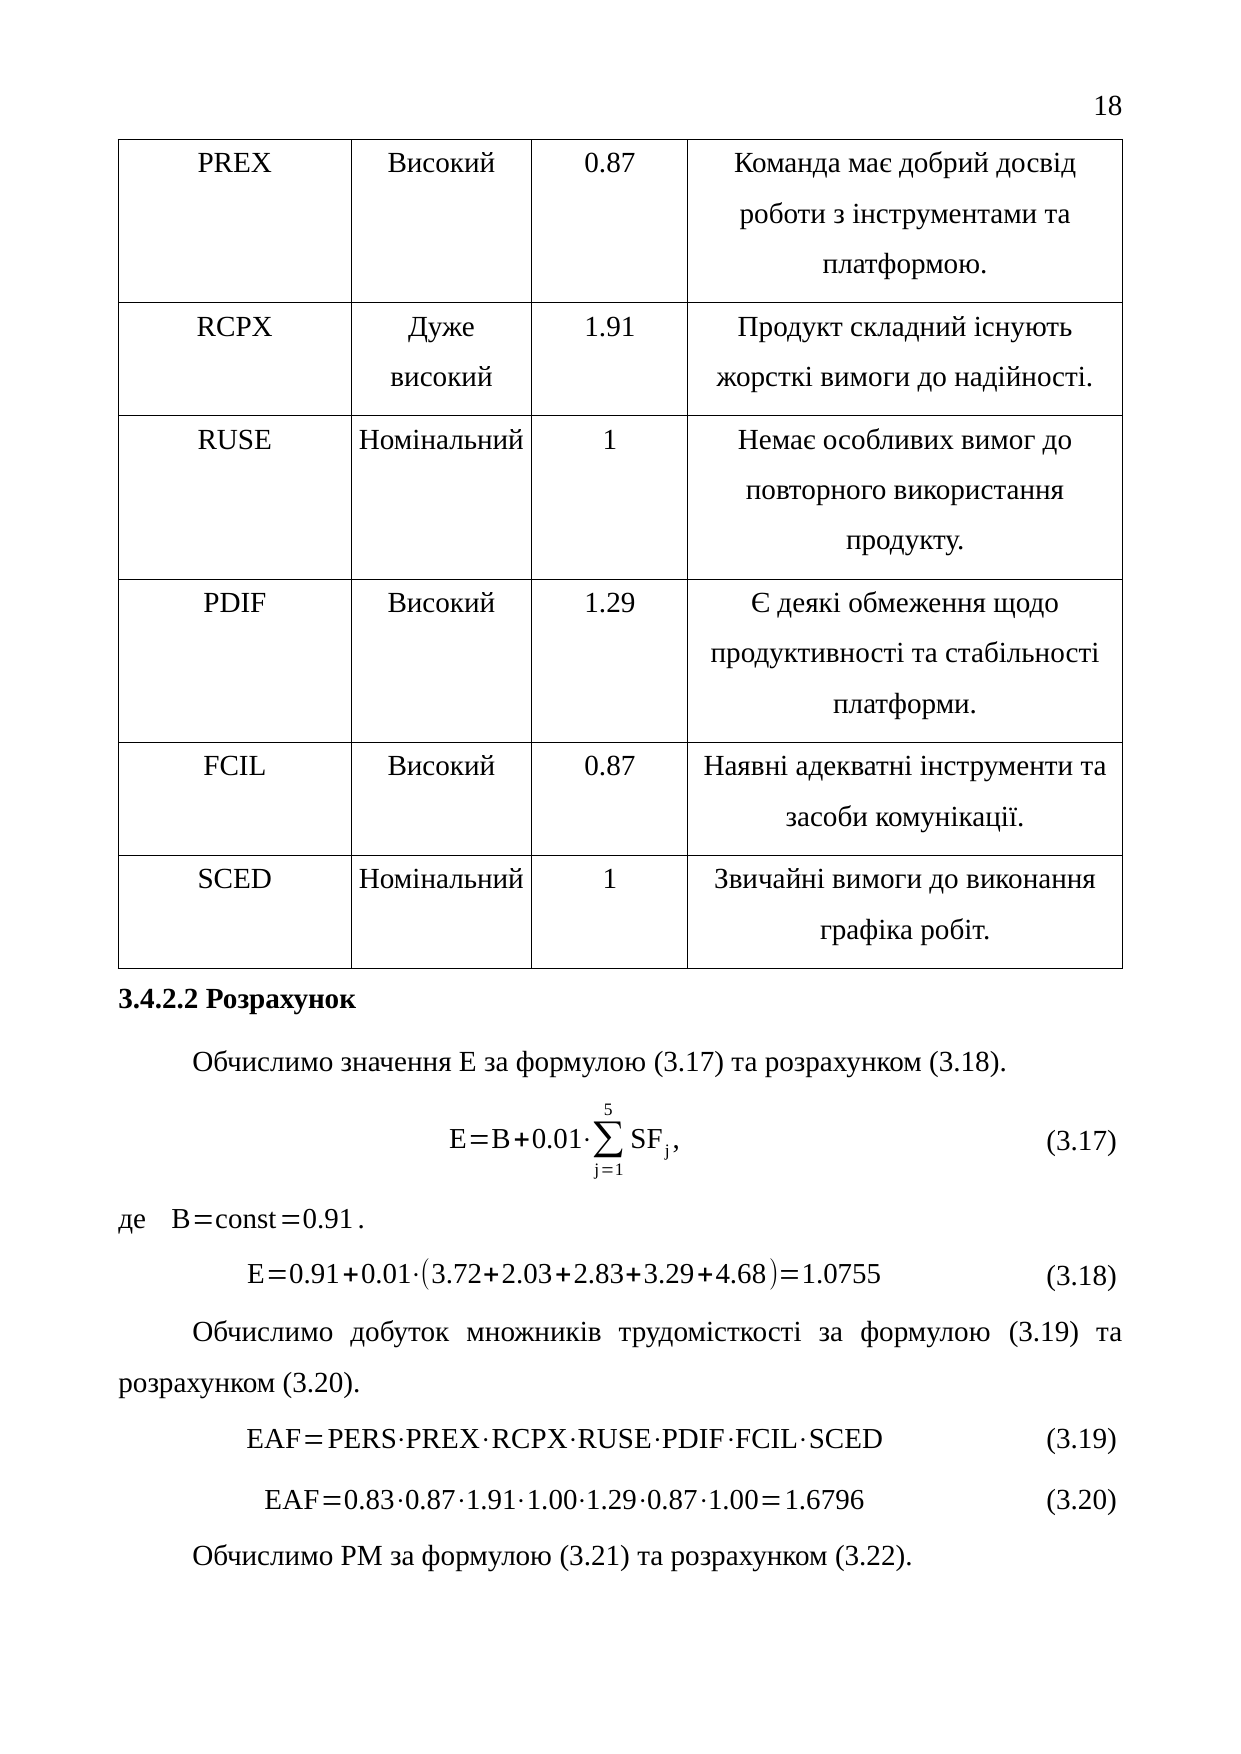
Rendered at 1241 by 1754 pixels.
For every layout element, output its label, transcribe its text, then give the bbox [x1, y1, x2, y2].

table_cell 1.29 [532, 580, 687, 742]
table_cell SCED [119, 856, 351, 968]
table_cell PDIF [119, 580, 351, 742]
table_cell RCPX [119, 303, 351, 415]
table_cell 1.91 [532, 303, 687, 415]
subtitle Розрахунок [118, 981, 1122, 1015]
table_cell Номінальний [352, 416, 531, 578]
table_cell Є деякі обмеження щодо продуктивності та стабільності платформи. [688, 580, 1122, 742]
table_cell Немає особливих вимог до повторного використання продукту. [688, 416, 1122, 578]
table_cell Звичайні вимоги до виконання графіка робіт. [688, 856, 1122, 968]
table_cell Номінальний [352, 856, 531, 968]
table_header (3.17) [1010, 1095, 1122, 1201]
table_cell Високий [352, 140, 531, 302]
table_cell 1 [532, 856, 687, 968]
table_cell 1 [532, 416, 687, 578]
table_cell (3.20) [1010, 1477, 1122, 1538]
table_cell PREX [119, 140, 351, 302]
table_cell RUSE [119, 416, 351, 578]
table_cell Високий [352, 743, 531, 855]
table_cell Високий [352, 580, 531, 742]
table_cell Наявні адекватні інструменти та засоби комунікації. [688, 743, 1122, 855]
table_cell Дуже високий [352, 303, 531, 415]
text Обчислимо добуток множників трудомісткості за формулою (3.19) та розрахунком (3.20). [118, 1314, 1122, 1398]
text Обчислимо значення E за формулою (3.17) та розрахунком (3.18). [118, 1044, 1122, 1078]
table_cell Команда має добрий досвід роботи з інструментами та платформою. [688, 140, 1122, 302]
table_header [118, 1095, 1010, 1201]
table_cell FCIL [119, 743, 351, 855]
text Обчислимо PM за формулою (3.21) та розрахунком (3.22). [118, 1538, 1122, 1572]
table_header (3.18) [1010, 1251, 1122, 1314]
table_header [118, 1415, 1010, 1477]
table_cell Продукт складний існують жорсткі вимоги до надійності. [688, 303, 1122, 415]
table_cell [118, 1477, 1010, 1538]
table_cell 0.87 [532, 140, 687, 302]
table_header (3.19) [1010, 1415, 1122, 1477]
table_header [118, 1251, 1010, 1314]
table_cell 0.87 [532, 743, 687, 855]
text де [118, 1201, 1122, 1235]
